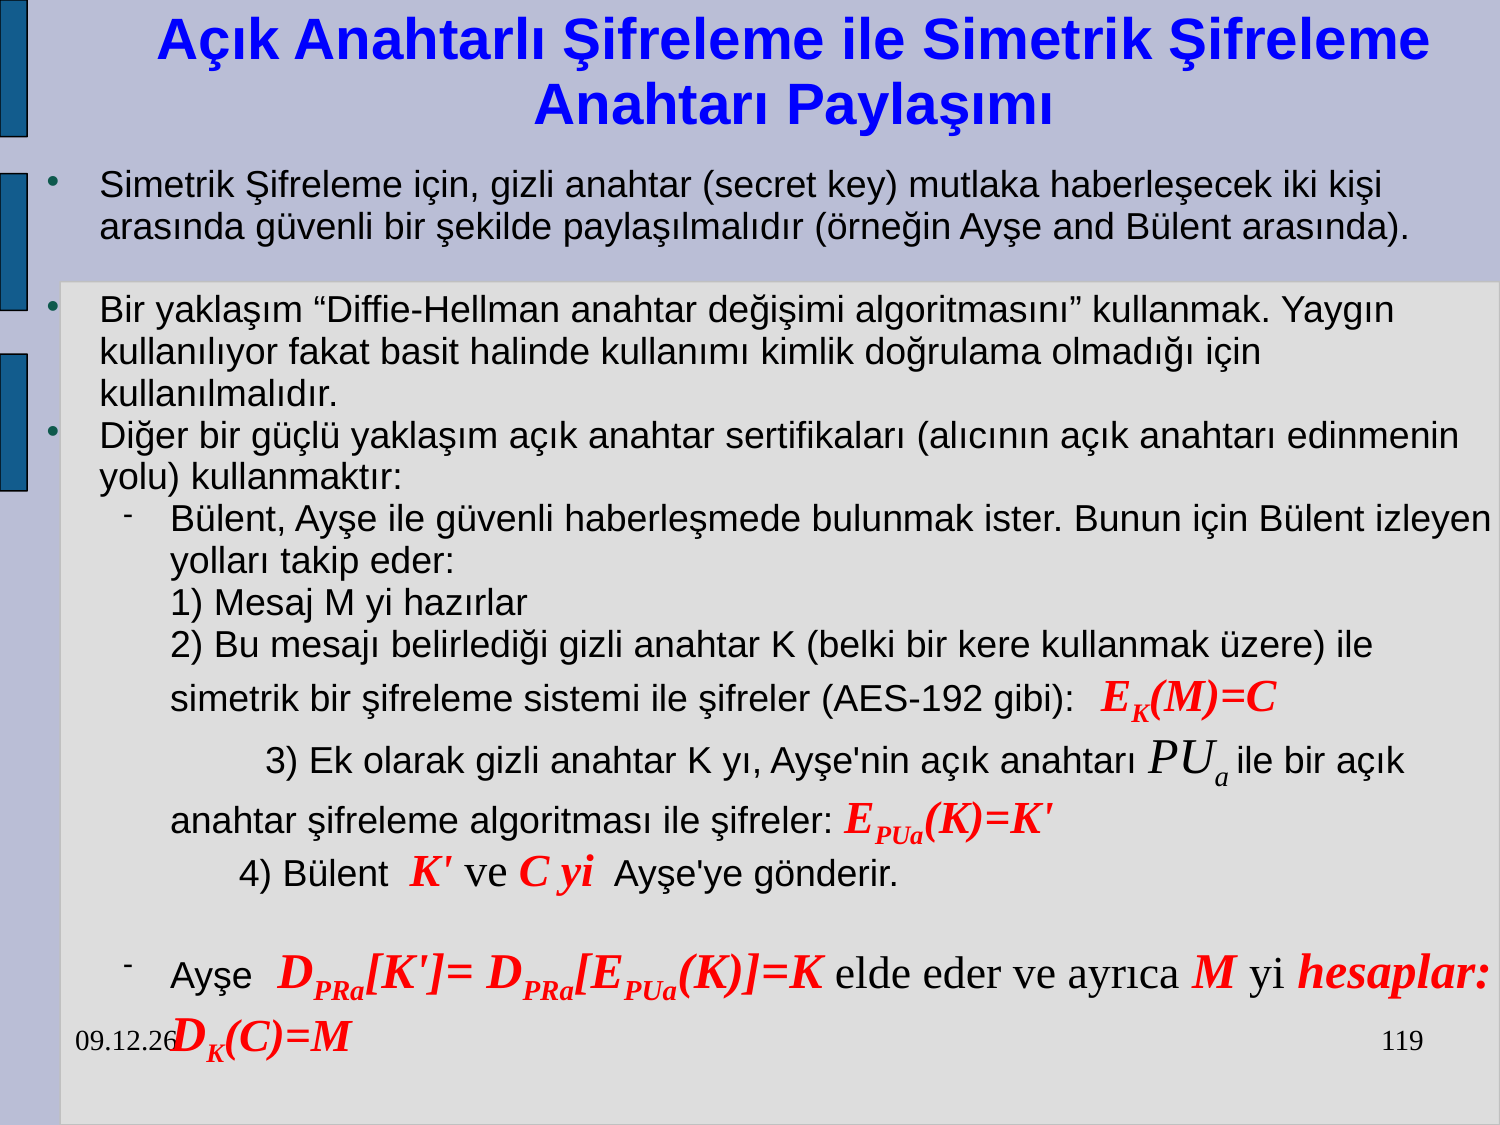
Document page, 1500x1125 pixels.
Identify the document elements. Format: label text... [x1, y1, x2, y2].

title Açık Anahtarlı Şifreleme ile Simetrik Şifreleme Anahtarı Paylaşımı [112, 0, 1477, 146]
list Simetrik Şifreleme için, gizli anahtar (secret key) mutlaka haberleşecek iki kişi arasında güvenli bir şekilde paylaşılmalıdır (örneğin Ayşe and Bülent arasında). Bir yaklaşım “Diffie-Hellman anahtar değişimi algoritmasını” kullanmak. Yaygın kullanılıyor fakat basit halinde kullanımı kimlik doğrulama olmadığı için kullanılmalıdır. Diğer bir güçlü yaklaşım açık anahtar sertifikaları (alıcının açık anahtarı edinmenin yolu) kullanmaktır: Bülent, Ayşe ile güvenli haberleşmede bulunmak ister. Bunun için Bülent izleyen yolları takip eder: 1) Mesaj M yi hazırlar 2) Bu mesajı belirlediği gizli anahtar K (belki bir kere kullanmak üzere) ile simetrik bir şifreleme sistemi ile şifreler (AES-192 gibi): EK(M)=C 3) Ek olarak gizli anahtar K yı, Ayşe'nin açık anahtarı PUa ile bir açık anahtar şifreleme algoritması ile şifreler: EPUa(K)=K' 4) Bülent K' ve C yi Ayşe'ye gönderir. Ayşe DPRa[K']= DPRa[EPUa(K)]=K elde eder ve ayrıca M yi hesaplar: DK(C)=M [29, 161, 1500, 1125]
